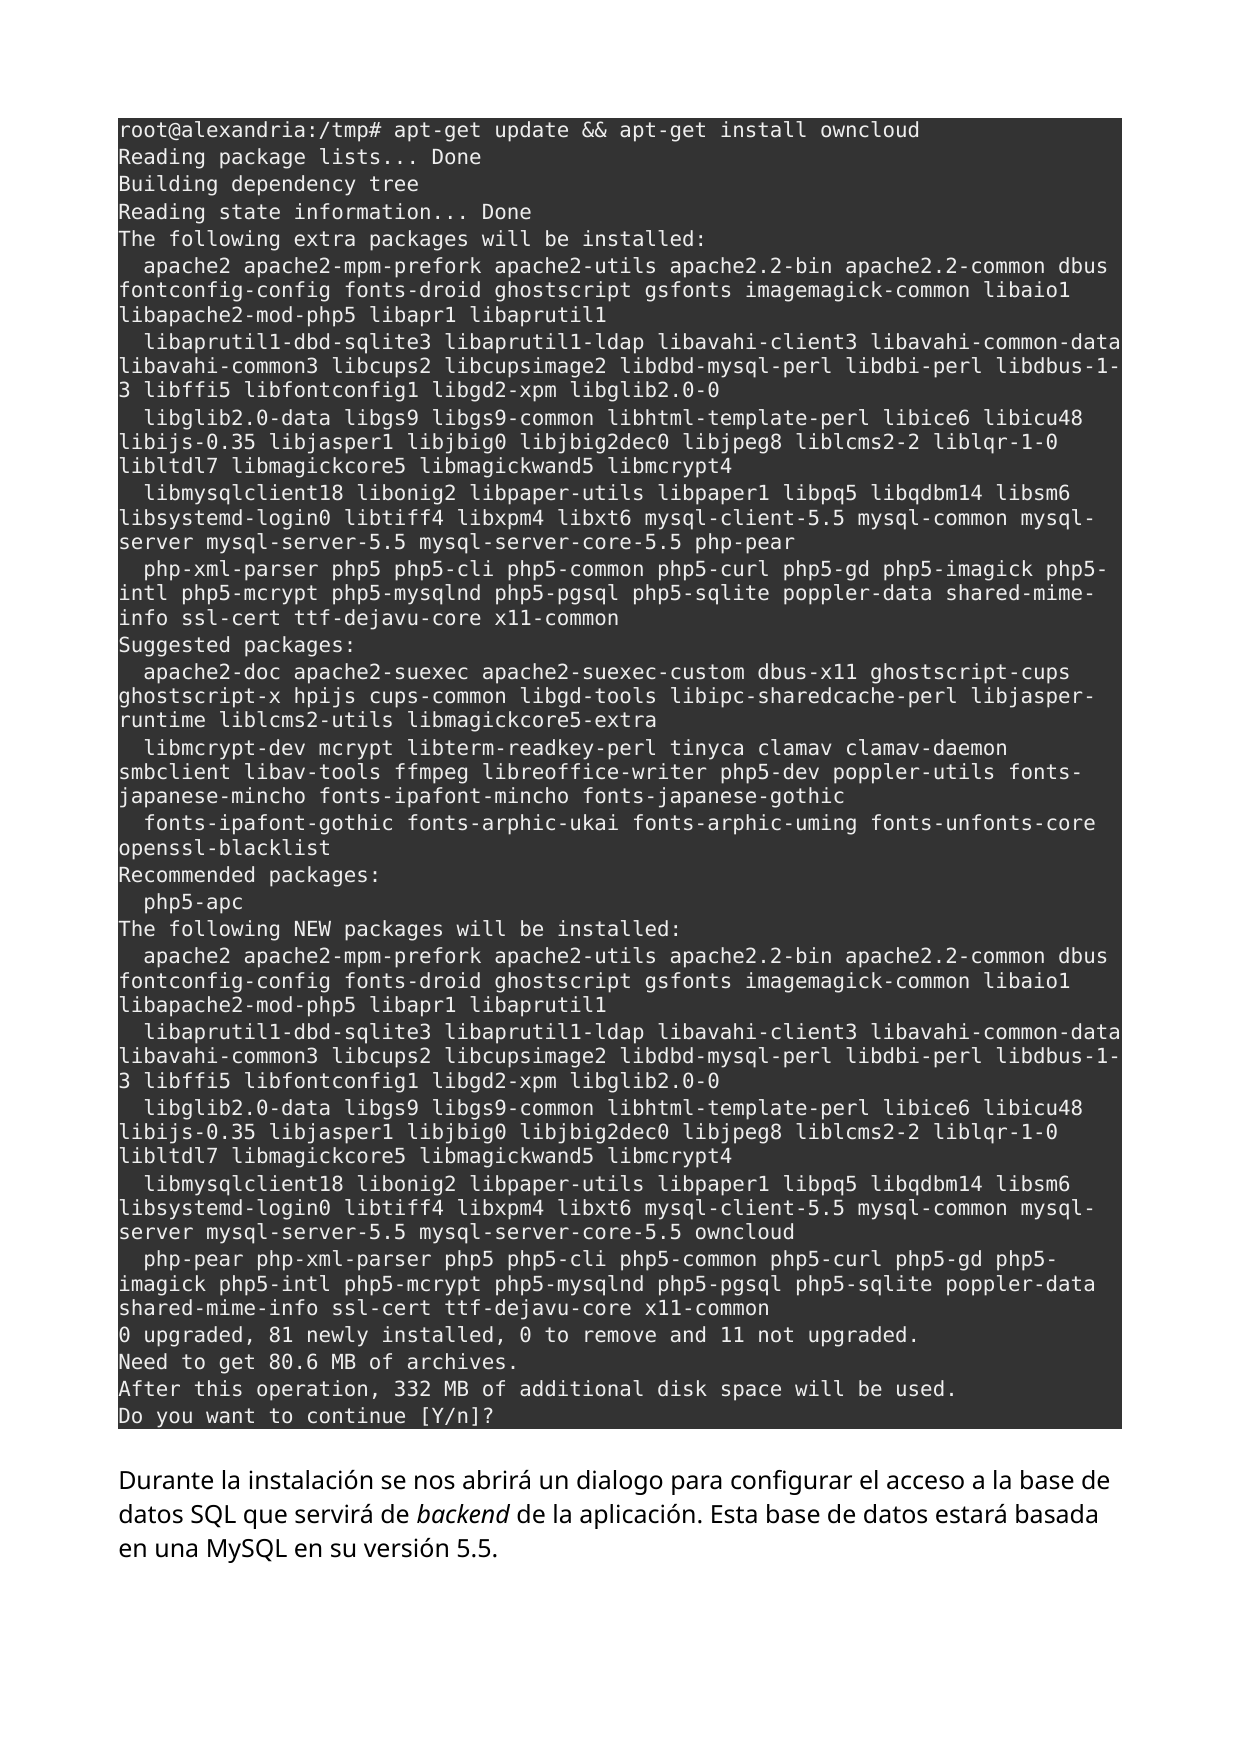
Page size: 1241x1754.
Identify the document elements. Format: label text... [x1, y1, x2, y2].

text libglib2.0-data libgs9 libgs9-common libhtml-template-perl libice6 libicu48 libijs-0.35 libjasper1 libjbig0 libjbig2dec0 libjpeg8 liblcms2-2 liblqr-1-0 libltdl7 libmagickcore5 libmagickwand5 libmcrypt4 [118, 1096, 1122, 1169]
text libaprutil1-dbd-sqlite3 libaprutil1-ldap libavahi-client3 libavahi-common-data libavahi-common3 libcups2 libcupsimage2 libdbd-mysql-perl libdbi-perl libdbus-1-3 libffi5 libfontconfig1 libgd2-xpm libglib2.0-0 [118, 330, 1122, 403]
text After this operation, 332 MB of additional disk space will be used. [118, 1377, 1122, 1402]
text 0 upgraded, 81 newly installed, 0 to remove and 11 not upgraded. [118, 1323, 1122, 1347]
text libmysqlclient18 libonig2 libpaper-utils libpaper1 libpq5 libqdbm14 libsm6 libsystemd-login0 libtiff4 libxpm4 libxt6 mysql-client-5.5 mysql-common mysql-server mysql-server-5.5 mysql-server-core-5.5 owncloud [118, 1172, 1122, 1244]
text Recommended packages: [118, 863, 1122, 887]
text apache2 apache2-mpm-prefork apache2-utils apache2.2-bin apache2.2-common dbus fontconfig-config fonts-droid ghostscript gsfonts imagemagick-common libaio1 libapache2-mod-php5 libapr1 libaprutil1 [118, 254, 1122, 327]
text apache2-doc apache2-suexec apache2-suexec-custom dbus-x11 ghostscript-cups ghostscript-x hpijs cups-common libgd-tools libipc-sharedcache-perl libjasper-runtime liblcms2-utils libmagickcore5-extra [118, 660, 1122, 733]
text php-xml-parser php5 php5-cli php5-common php5-curl php5-gd php5-imagick php5-intl php5-mcrypt php5-mysqlnd php5-pgsql php5-sqlite poppler-data shared-mime-info ssl-cert ttf-dejavu-core x11-common [118, 557, 1122, 630]
text root@alexandria:/tmp# apt-get update && apt-get install owncloud [118, 118, 1122, 142]
text apache2 apache2-mpm-prefork apache2-utils apache2.2-bin apache2.2-common dbus fontconfig-config fonts-droid ghostscript gsfonts imagemagick-common libaio1 libapache2-mod-php5 libapr1 libaprutil1 [118, 944, 1122, 1017]
text The following NEW packages will be installed: [118, 917, 1122, 941]
text Do you want to continue [Y/n]? [118, 1404, 1122, 1429]
text fonts-ipafont-gothic fonts-arphic-ukai fonts-arphic-uming fonts-unfonts-core openssl-blacklist [118, 811, 1122, 860]
text libglib2.0-data libgs9 libgs9-common libhtml-template-perl libice6 libicu48 libijs-0.35 libjasper1 libjbig0 libjbig2dec0 libjpeg8 liblcms2-2 liblqr-1-0 libltdl7 libmagickcore5 libmagickwand5 libmcrypt4 [118, 406, 1122, 478]
text Need to get 80.6 MB of archives. [118, 1350, 1122, 1374]
text Reading state information... Done [118, 200, 1122, 224]
text The following extra packages will be installed: [118, 227, 1122, 251]
text php-pear php-xml-parser php5 php5-cli php5-common php5-curl php5-gd php5-imagick php5-intl php5-mcrypt php5-mysqlnd php5-pgsql php5-sqlite poppler-data shared-mime-info ssl-cert ttf-dejavu-core x11-common [118, 1247, 1122, 1320]
text Durante la instalación se nos abrirá un dialogo para configurar el acceso a la base de datos SQL que servirá de backend de la aplicación. Esta base de datos estará basada en una MySQL en su versión 5.5. [118, 1463, 1122, 1565]
text php5-apc [118, 890, 1122, 914]
text libmcrypt-dev mcrypt libterm-readkey-perl tinyca clamav clamav-daemon smbclient libav-tools ffmpeg libreoffice-writer php5-dev poppler-utils fonts-japanese-mincho fonts-ipafont-mincho fonts-japanese-gothic [118, 736, 1122, 808]
text Suggested packages: [118, 633, 1122, 657]
text Building dependency tree [118, 172, 1122, 197]
text libmysqlclient18 libonig2 libpaper-utils libpaper1 libpq5 libqdbm14 libsm6 libsystemd-login0 libtiff4 libxpm4 libxt6 mysql-client-5.5 mysql-common mysql-server mysql-server-5.5 mysql-server-core-5.5 php-pear [118, 481, 1122, 554]
text libaprutil1-dbd-sqlite3 libaprutil1-ldap libavahi-client3 libavahi-common-data libavahi-common3 libcups2 libcupsimage2 libdbd-mysql-perl libdbi-perl libdbus-1-3 libffi5 libfontconfig1 libgd2-xpm libglib2.0-0 [118, 1020, 1122, 1093]
text Reading package lists... Done [118, 145, 1122, 169]
